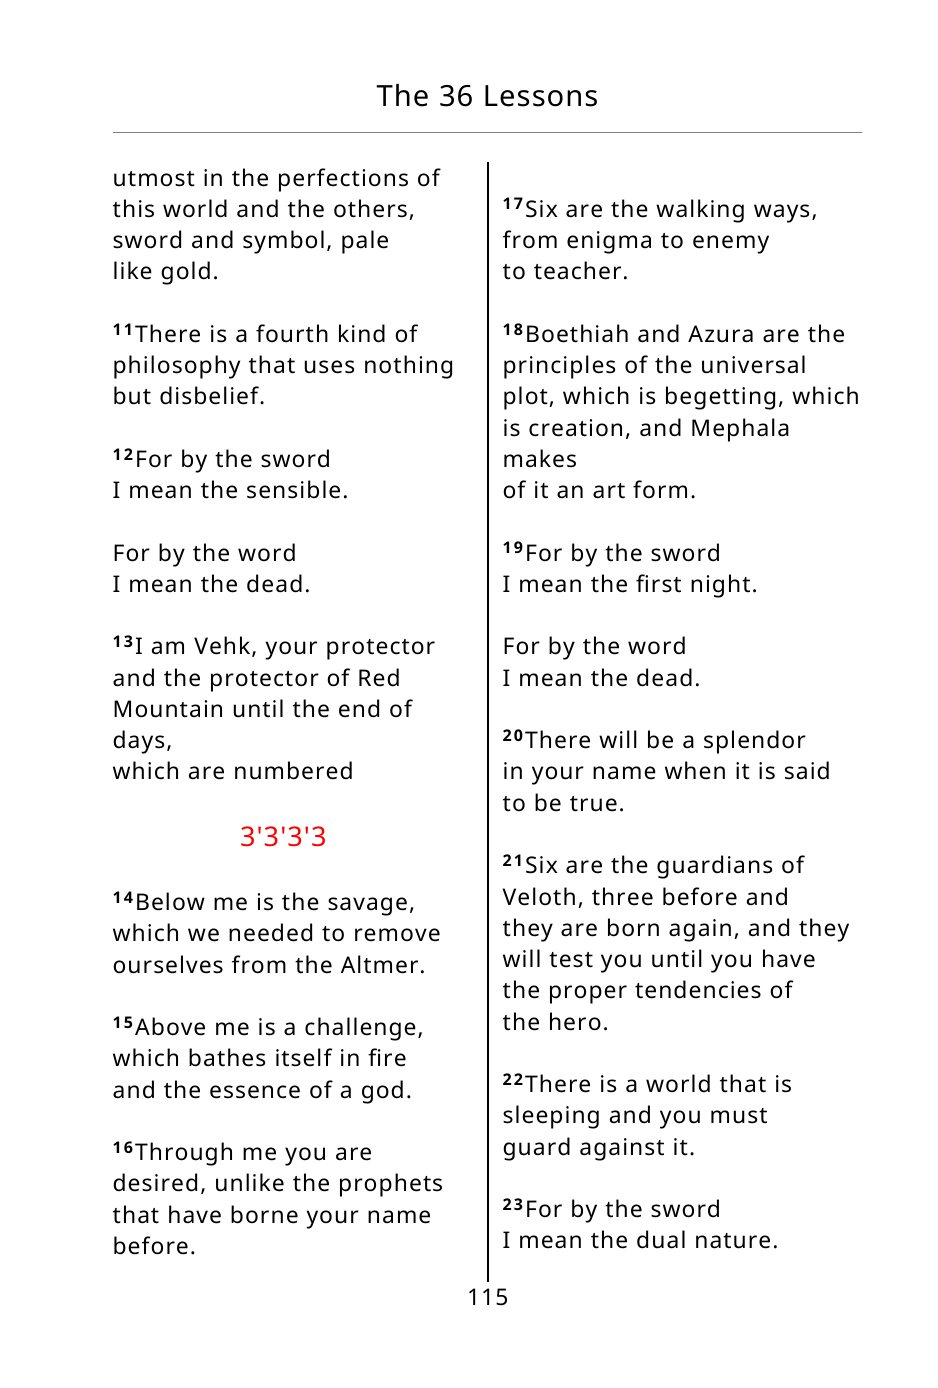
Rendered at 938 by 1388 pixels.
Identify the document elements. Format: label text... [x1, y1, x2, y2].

text For by the word I mean the dead. [502, 630, 862, 693]
text 17Six are the walking ways, from enigma to enemy to teacher. [502, 193, 862, 287]
text 12For by the sword I mean the sensible. [112, 443, 472, 505]
text The 36 Lessons [112, 75, 862, 115]
text utmost in the perfections of this world and the others, sword and symbol, pale like gold. [112, 162, 472, 287]
text 22There is a world that is sleeping and you must guard against it. [502, 1068, 862, 1162]
text 20There will be a splendor in your name when it is said to be true. [502, 724, 862, 818]
text 16Through me you are desired, unlike the prophets that have borne your name before. [112, 1136, 472, 1261]
text 23For by the sword I mean the dual nature. [502, 1193, 862, 1255]
text 15Above me is a challenge, which bathes itself in fire and the essence of a god. [112, 1011, 472, 1105]
text 19For by the sword I mean the first night. [502, 537, 862, 599]
text For by the word I mean the dead. [112, 537, 472, 599]
text 3'3'3'3 [112, 818, 454, 855]
text 11There is a fourth kind of philosophy that uses nothing but disbelief. [112, 318, 472, 412]
text 13I am Vehk, your protector and the protector of Red Mountain until the end of days, which are numbered [112, 630, 472, 787]
text 14Below me is the savage, which we needed to remove ourselves from the Altmer. [112, 886, 472, 980]
text 21Six are the guardians of Veloth, three before and they are born again, and they will test you until you have the proper tendencies of the hero. [502, 849, 862, 1037]
text 18Boethiah and Azura are the principles of the universal plot, which is begetting, which is creation, and Mephala makes of it an art form. [502, 318, 862, 505]
